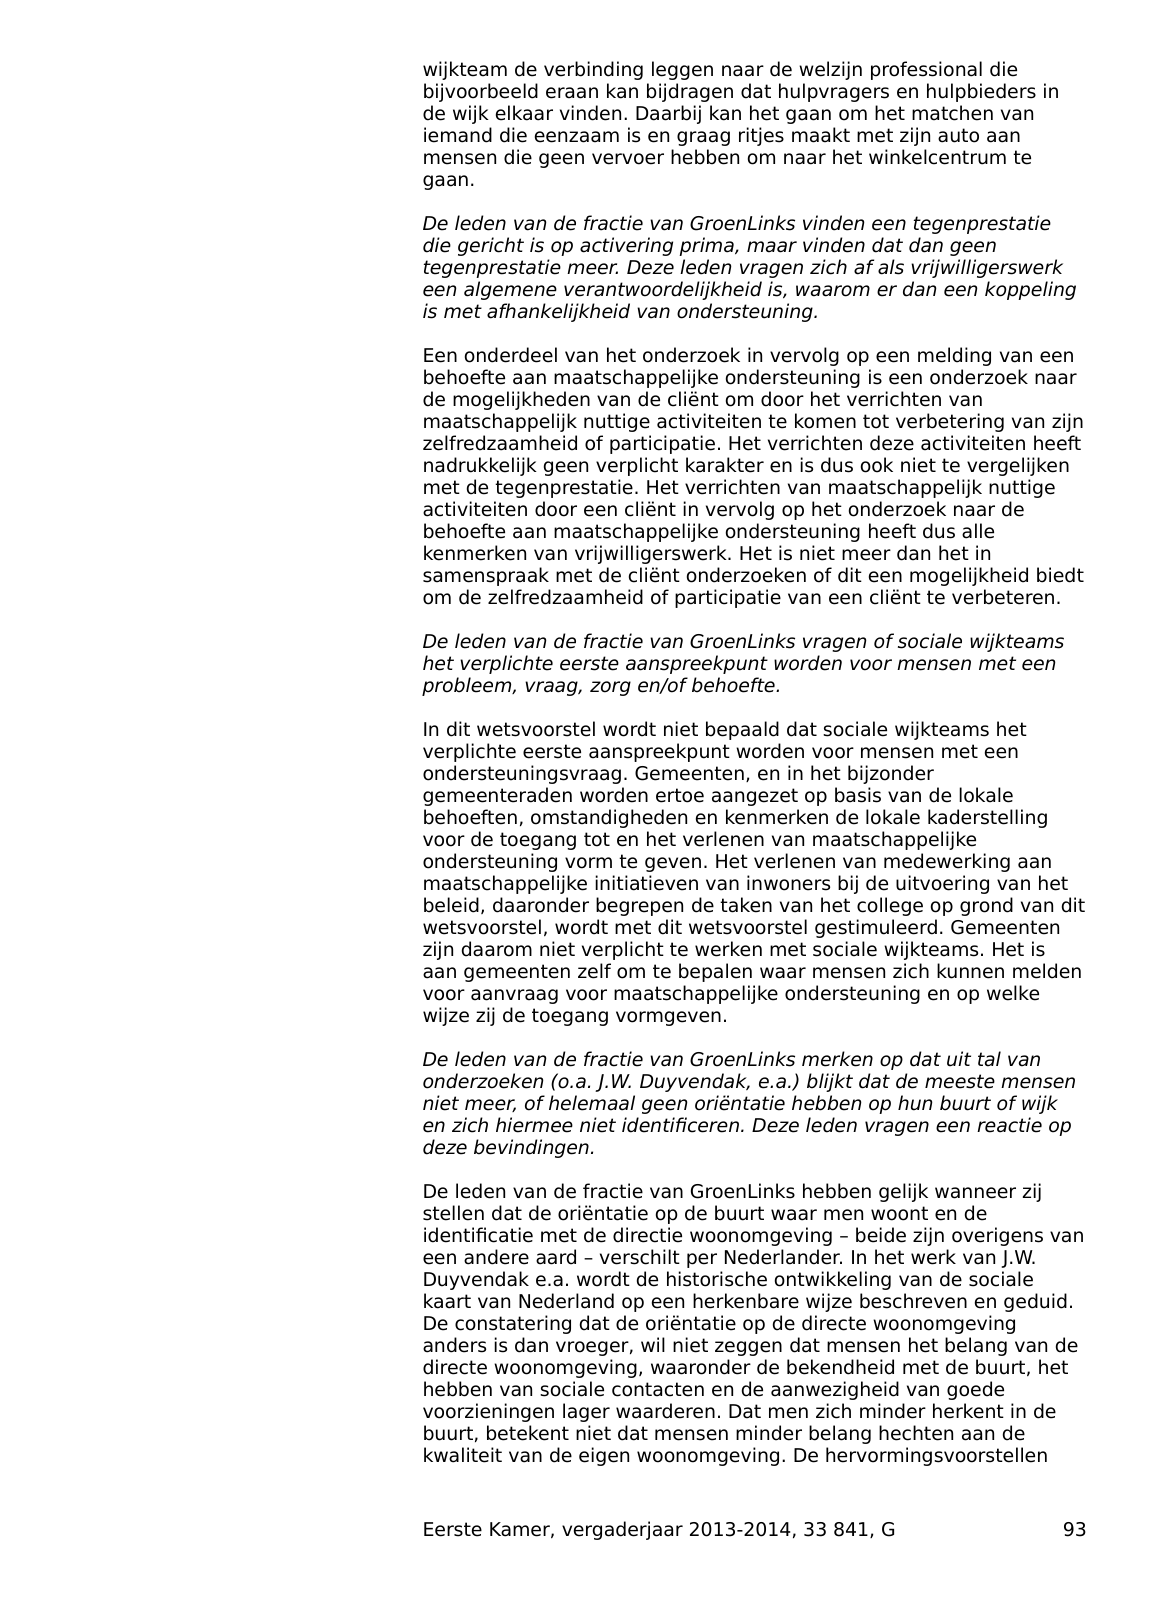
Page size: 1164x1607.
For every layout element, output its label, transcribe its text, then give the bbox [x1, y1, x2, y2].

text Een onderdeel van het onderzoek in vervolg op een melding van een behoefte aan maatschappelijke ondersteuning is een onderzoek naar de mogelijkheden van de cliënt om door het verrichten van maatschappelijk nuttige activiteiten te komen tot verbetering van zijn zelfredzaamheid of participatie. Het verrichten deze activiteiten heeft nadrukkelijk geen verplicht karakter en is dus ook niet te vergelijken met de tegenprestatie. Het verrichten van maatschappelijk nuttige activiteiten door een cliënt in vervolg op het onderzoek naar de behoefte aan maatschappelijke ondersteuning heeft dus alle kenmerken van vrijwilligerswerk. Het is niet meer dan het in samenspraak met de cliënt onderzoeken of dit een mogelijkheid biedt om de zelfredzaamheid of participatie van een cliënt te verbeteren. [422, 345, 1087, 609]
text De leden van de fractie van GroenLinks hebben gelijk wanneer zij stellen dat de oriëntatie op de buurt waar men woont en de identificatie met de directie woonomgeving – beide zijn overigens van een andere aard – verschilt per Nederlander. In het werk van J.W. Duyvendak e.a. wordt de historische ontwikkeling van de sociale kaart van Nederland op een herkenbare wijze beschreven en geduid. De constatering dat de oriëntatie op de directe woonomgeving anders is dan vroeger, wil niet zeggen dat mensen het belang van de directe woonomgeving, waaronder de bekendheid met de buurt, het hebben van sociale contacten en de aanwezigheid van goede voorzieningen lager waarderen. Dat men zich minder herkent in de buurt, betekent niet dat mensen minder belang hechten aan de kwaliteit van de eigen woonomgeving. De hervormingsvoorstellen [422, 1181, 1087, 1467]
text De leden van de fractie van GroenLinks vinden een tegenprestatie die gericht is op activering prima, maar vinden dat dan geen tegenprestatie meer. Deze leden vragen zich af als vrijwilligerswerk een algemene verantwoordelijkheid is, waarom er dan een koppeling is met afhankelijkheid van ondersteuning. [422, 213, 1087, 323]
text De leden van de fractie van GroenLinks vragen of sociale wijkteams het verplichte eerste aanspreekpunt worden voor mensen met een probleem, vraag, zorg en/of behoefte. [422, 631, 1087, 697]
text In dit wetsvoorstel wordt niet bepaald dat sociale wijkteams het verplichte eerste aanspreekpunt worden voor mensen met een ondersteuningsvraag. Gemeenten, en in het bijzonder gemeenteraden worden ertoe aangezet op basis van de lokale behoeften, omstandigheden en kenmerken de lokale kaderstelling voor de toegang tot en het verlenen van maatschappelijke ondersteuning vorm te geven. Het verlenen van medewerking aan maatschappelijke initiatieven van inwoners bij de uitvoering van het beleid, daaronder begrepen de taken van het college op grond van dit wetsvoorstel, wordt met dit wetsvoorstel gestimuleerd. Gemeenten zijn daarom niet verplicht te werken met sociale wijkteams. Het is aan gemeenten zelf om te bepalen waar mensen zich kunnen melden voor aanvraag voor maatschappelijke ondersteuning en op welke wijze zij de toegang vormgeven. [422, 719, 1087, 1027]
text De leden van de fractie van GroenLinks merken op dat uit tal van onderzoeken (o.a. J.W. Duyvendak, e.a.) blijkt dat de meeste mensen niet meer, of helemaal geen oriëntatie hebben op hun buurt of wijk en zich hiermee niet identificeren. Deze leden vragen een reactie op deze bevindingen. [422, 1049, 1087, 1159]
text wijkteam de verbinding leggen naar de welzijn professional die bijvoorbeeld eraan kan bijdragen dat hulpvragers en hulpbieders in de wijk elkaar vinden. Daarbij kan het gaan om het matchen van iemand die eenzaam is en graag ritjes maakt met zijn auto aan mensen die geen vervoer hebben om naar het winkelcentrum te gaan. [422, 59, 1087, 191]
